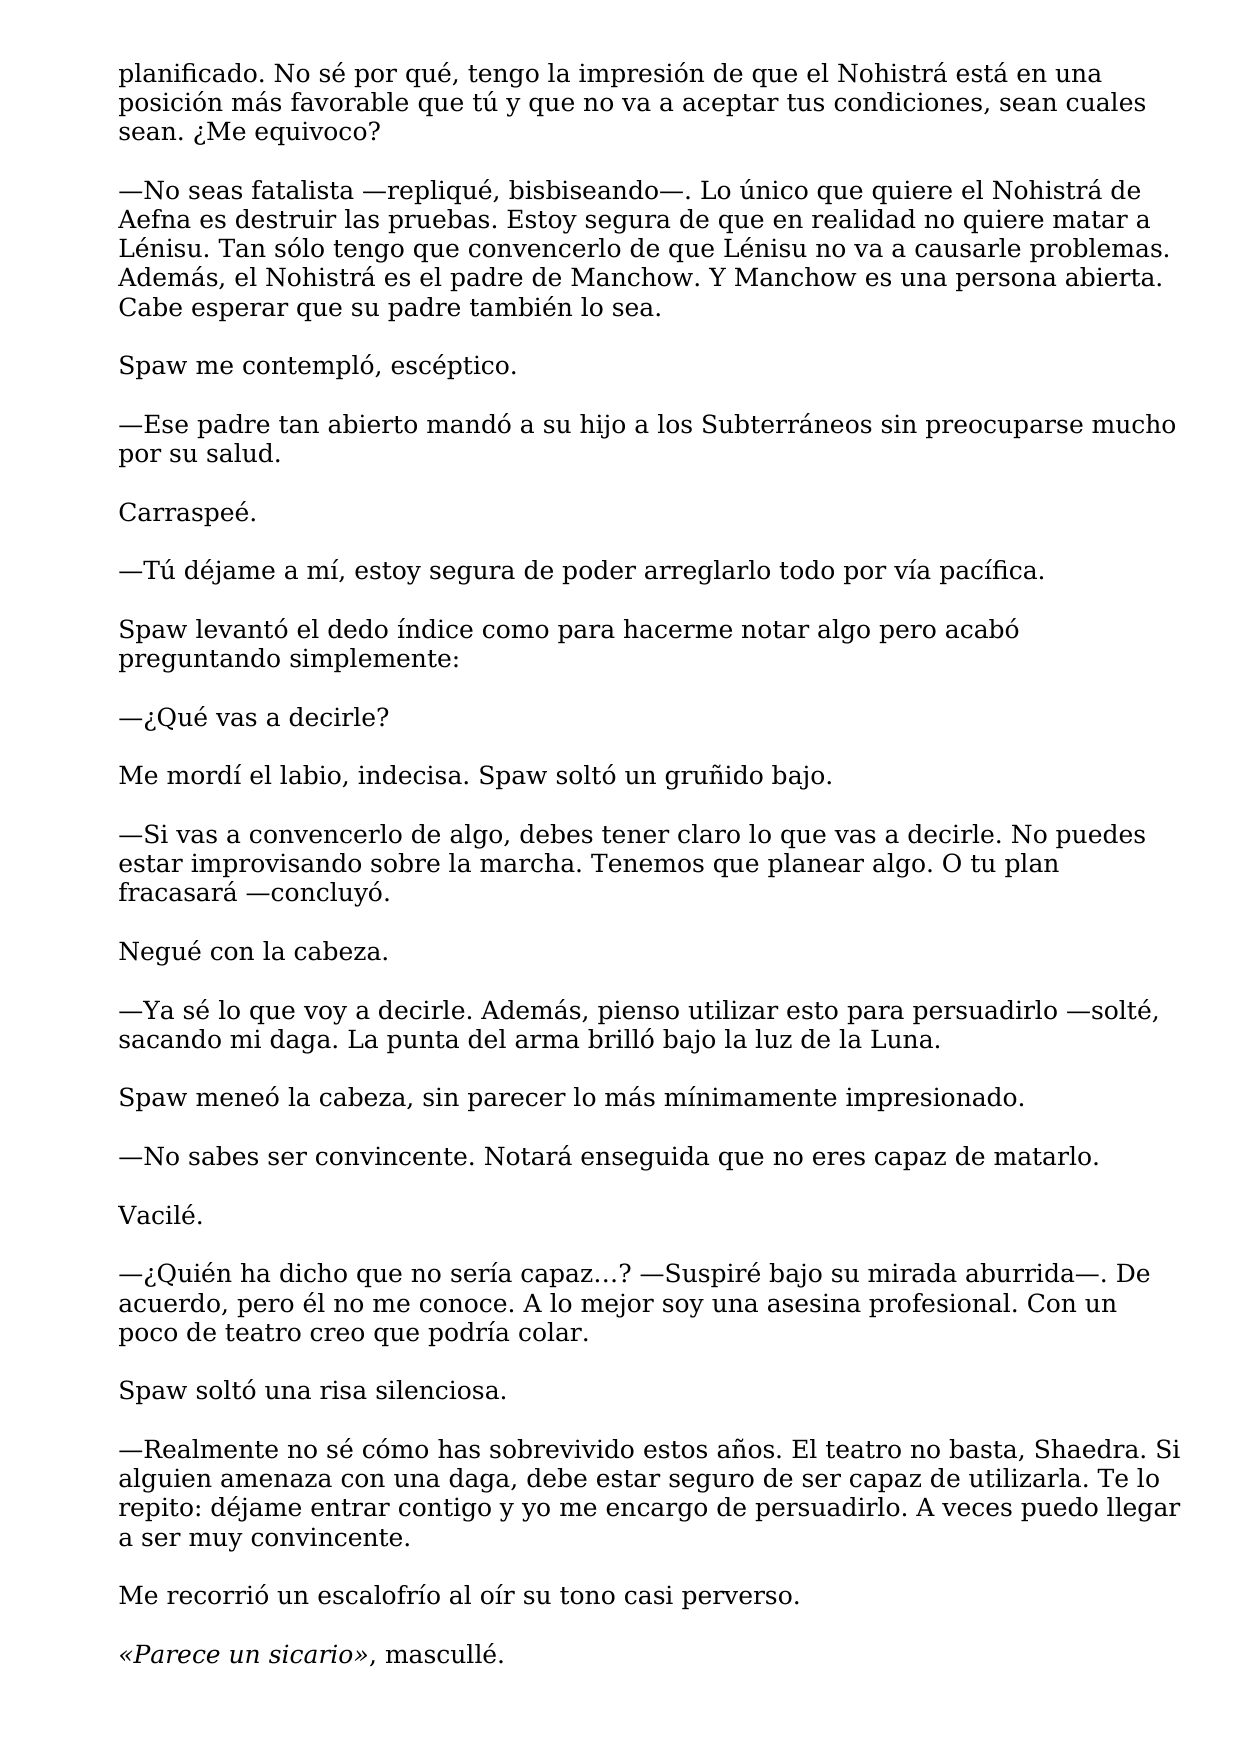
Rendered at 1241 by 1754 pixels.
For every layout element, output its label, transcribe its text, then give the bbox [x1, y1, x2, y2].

text —No seas fatalista —repliqué, bisbiseando—. Lo único que quiere el Nohistrá de Aefna es destruir las pruebas. Estoy segura de que en realidad no quiere matar a Lénisu. Tan sólo tengo que convencerlo de que Lénisu no va a causarle problemas. Además, el Nohistrá es el padre de Manchow. Y Manchow es una persona abierta. Cabe esperar que su padre también lo sea. [118, 176, 1181, 322]
text —Realmente no sé cómo has sobrevivido estos años. El teatro no basta, Shaedra. Si alguien amenaza con una daga, debe estar seguro de ser capaz de utilizarla. Te lo repito: déjame entrar contigo y yo me encargo de persuadirlo. A veces puedo llegar a ser muy convincente. [118, 1435, 1181, 1552]
text Me recorrió un escalofrío al oír su tono casi perverso. [118, 1581, 1181, 1611]
text —Ya sé lo que voy a decirle. Además, pienso utilizar esto para persuadirlo —solté, sacando mi daga. La punta del arma brilló bajo la luz de la Luna. [118, 996, 1181, 1054]
text —¿Quién ha dicho que no sería capaz…? —Suspiré bajo su mirada aburrida—. De acuerdo, pero él no me conoce. A lo mejor soy una asesina profesional. Con un poco de teatro creo que podría colar. [118, 1259, 1181, 1347]
text Spaw me contempló, escéptico. [118, 351, 1181, 381]
text —Si vas a convencerlo de algo, debes tener claro lo que vas a decirle. No puedes estar improvisando sobre la marcha. Tenemos que planear algo. O tu plan fracasará —concluyó. [118, 820, 1181, 908]
text Spaw levantó el dedo índice como para hacerme notar algo pero acabó preguntando simplemente: [118, 615, 1181, 673]
text Spaw meneó la cabeza, sin parecer lo más mínimamente impresionado. [118, 1084, 1181, 1113]
text Me mordí el labio, indecisa. Spaw soltó un gruñido bajo. [118, 762, 1181, 791]
text Negué con la cabeza. [118, 937, 1181, 966]
text —No sabes ser convincente. Notará enseguida que no eres capaz de matarlo. [118, 1142, 1181, 1171]
text Carraspeé. [118, 498, 1181, 527]
text planificado. No sé por qué, tengo la impresión de que el Nohistrá está en una posición más favorable que tú y que no va a aceptar tus condiciones, sean cuales sean. ¿Me equivoco? [118, 59, 1181, 147]
text Spaw soltó una risa silenciosa. [118, 1377, 1181, 1406]
text Vacilé. [118, 1201, 1181, 1230]
text —¿Qué vas a decirle? [118, 703, 1181, 732]
text —Ese padre tan abierto mandó a su hijo a los Subterráneos sin preocuparse mucho por su salud. [118, 410, 1181, 468]
text «Parece un sicario», mascullé. [118, 1640, 1181, 1669]
text —Tú déjame a mí, estoy segura de poder arreglarlo todo por vía pacífica. [118, 556, 1181, 586]
